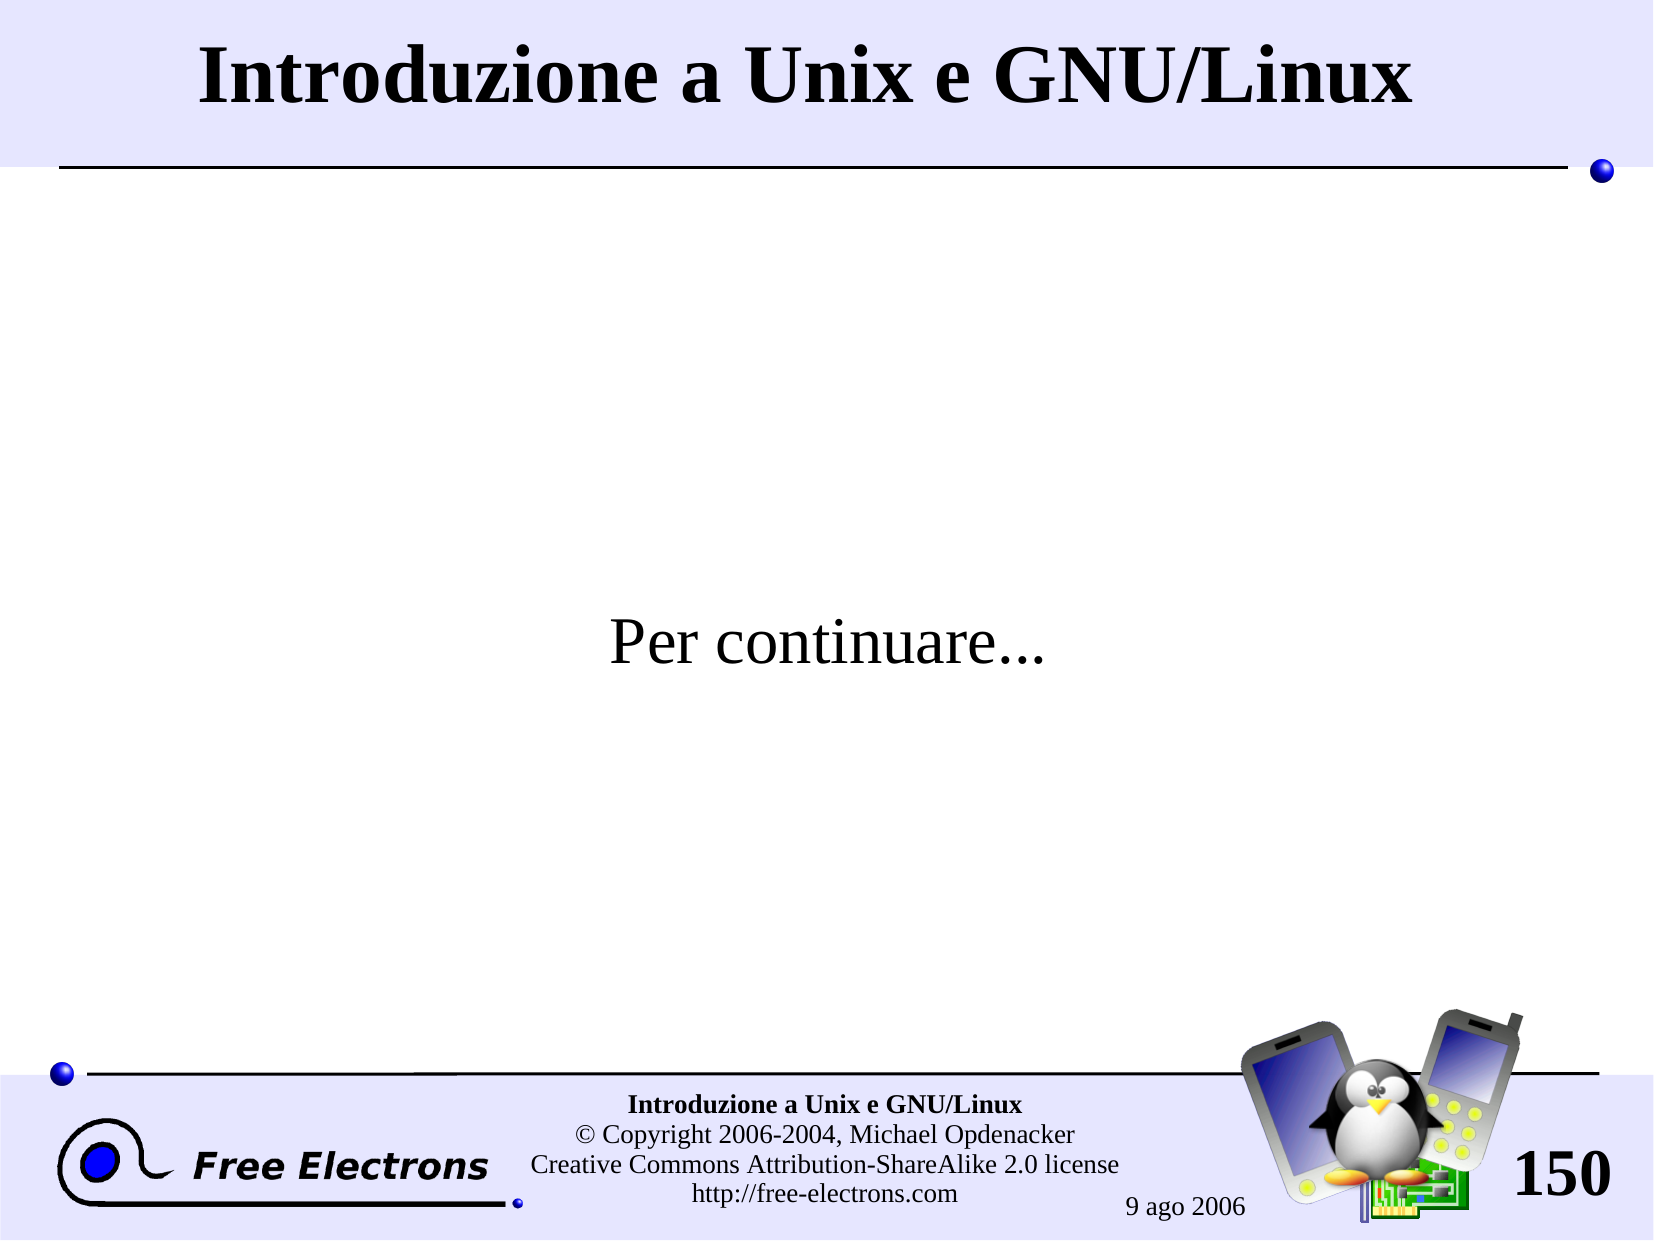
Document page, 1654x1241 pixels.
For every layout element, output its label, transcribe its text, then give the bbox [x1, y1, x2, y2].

subtitle Per continuare... [105, 216, 1518, 1066]
picture [50, 1107, 527, 1216]
title Introduzione a Unix e GNU/Linux [60, 12, 1551, 138]
picture [1230, 1007, 1538, 1241]
